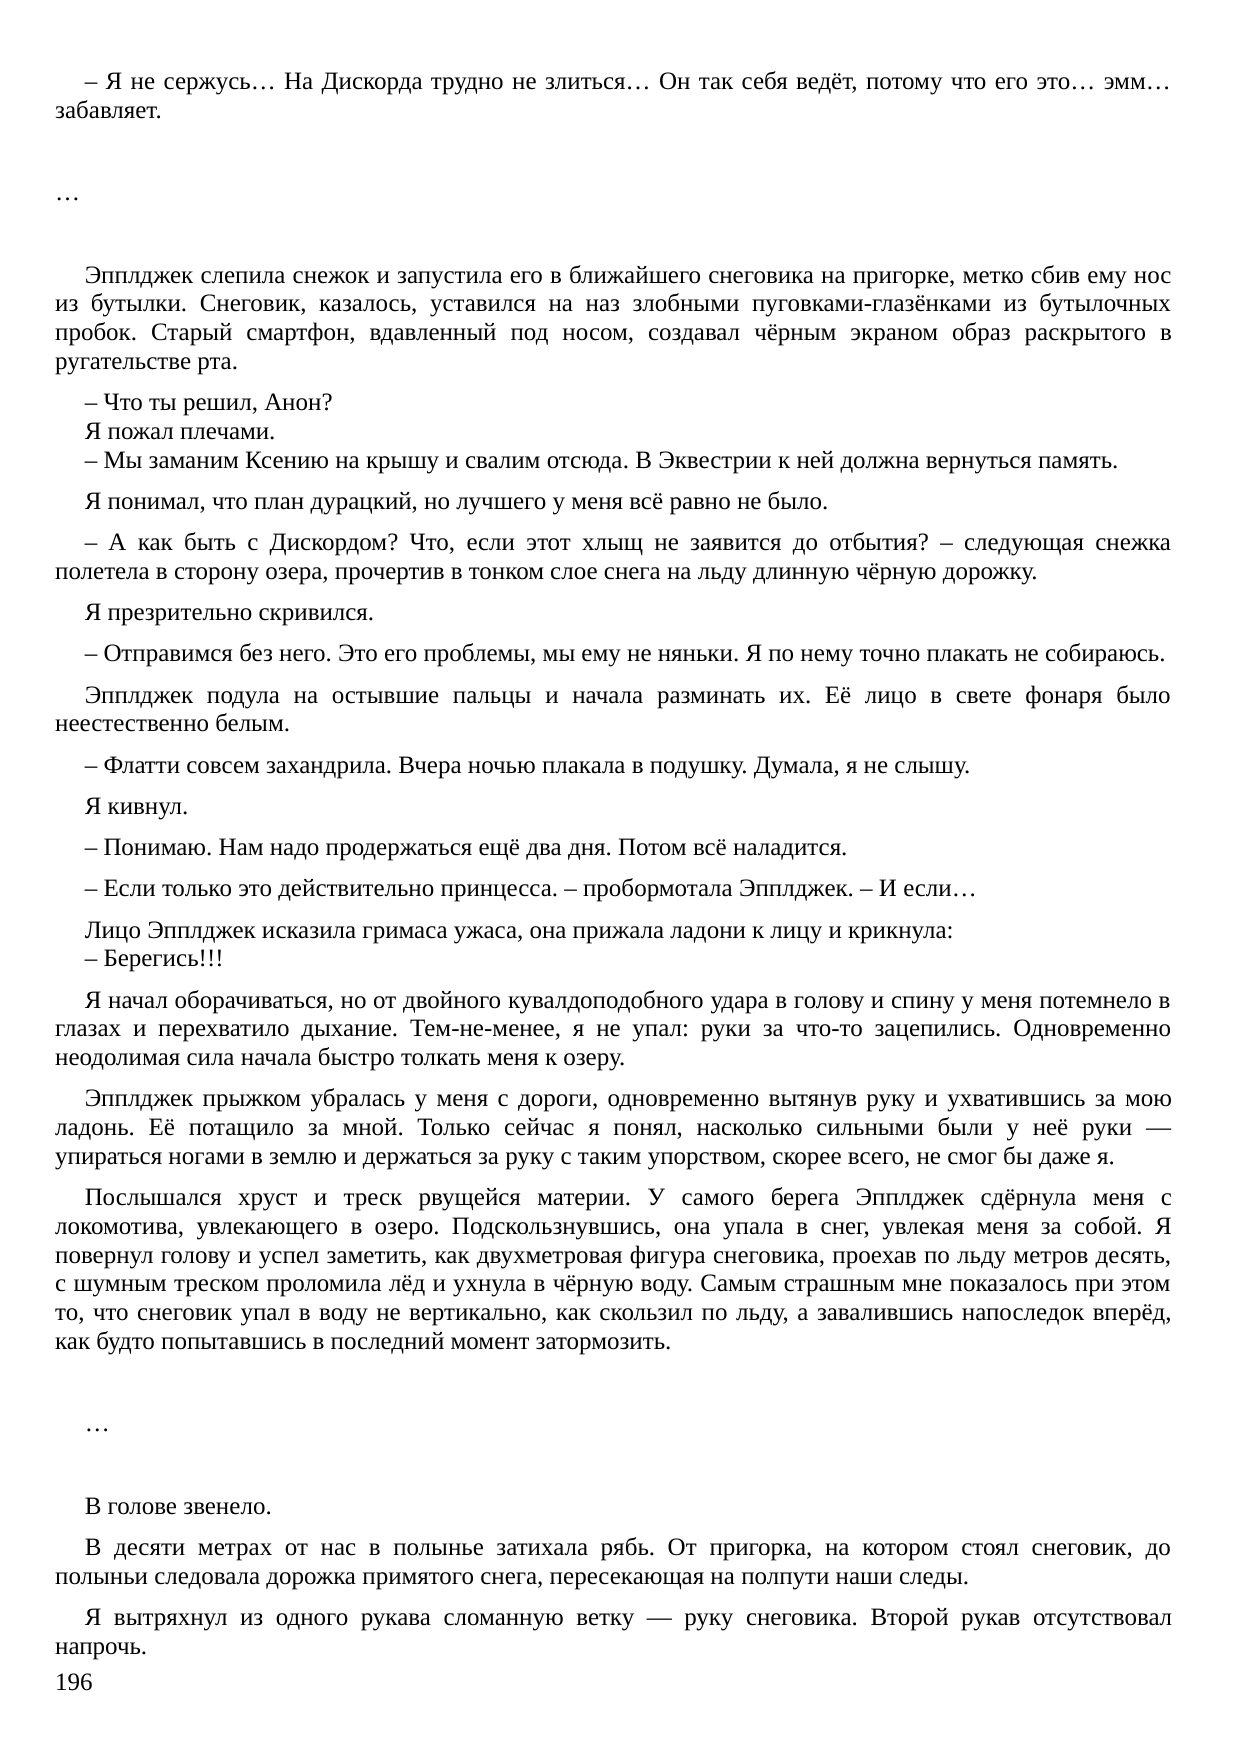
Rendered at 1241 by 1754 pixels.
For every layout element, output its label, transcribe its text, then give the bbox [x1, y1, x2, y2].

text Послышался хруст и треск рвущейся материи. У самого берега Эпплджек сдёрнула меня с локомотива, увлекающего в озеро. Подскользнувшись, она упала в снег, увлекая меня за собой. Я повернул голову и успел заметить, как двухметровая фигура снеговика, проехав по льду метров десять, с шумным треском проломила лёд и ухнула в чёрную воду. Самым страшным мне показалось при этом то, что снеговик упал в воду не вертикально, как скользил по льду, а завалившись напоследок вперёд, как будто попытавшись в последний момент затормозить. [55, 1182, 1173, 1355]
text … [55, 177, 1173, 206]
text Я вытряхнул из одного рукава сломанную ветку — руку снеговика. Второй рукав отсутствовал напрочь. [55, 1602, 1173, 1660]
text – Я не сержусь… На Дискорда трудно не злиться… Он так себя ведёт, потому что его это… эмм… забавляет. [55, 66, 1173, 123]
text Эпплджек прыжком убралась у меня с дороги, одновременно вытянув руку и ухватившись за мою ладонь. Её потащило за мной. Только сейчас я понял, насколько сильными были у неё руки — упираться ногами в землю и держаться за руку с таким упорством, скорее всего, не смог бы даже я. [55, 1083, 1173, 1170]
text Я кивнул. [55, 791, 1173, 820]
text Я понимал, что план дурацкий, но лучшего у меня всё равно не было. [55, 486, 1173, 515]
text Я презрительно скривился. [55, 597, 1173, 626]
text Лицо Эпплджек исказила гримаса ужаса, она прижала ладони к лицу и крикнула: [55, 915, 1173, 943]
text Я пожал плечами. [55, 416, 1173, 445]
text Эпплджек подула на остывшие пальцы и начала разминать их. Её лицо в свете фонаря было неестественно белым. [55, 680, 1173, 737]
text – А как быть с Дискордом? Что, если этот хлыщ не заявится до отбытия? – следующая снежка полетела в сторону озера, прочертив в тонком слое снега на льду длинную чёрную дорожку. [55, 527, 1173, 585]
text – Понимаю. Нам надо продержаться ещё два дня. Потом всё наладится. [55, 832, 1173, 861]
text … [55, 1408, 1173, 1437]
text – Берегись!!! [55, 943, 1173, 972]
text В голове звенело. [55, 1491, 1173, 1520]
text Эпплджек слепила снежок и запустила его в ближайшего снеговика на пригорке, метко сбив ему нос из бутылки. Снеговик, казалось, уставился на наз злобными пуговками-глазёнками из бутылочных пробок. Старый смартфон, вдавленный под носом, создавал чёрным экраном образ раскрытого в ругательстве рта. [55, 260, 1173, 375]
text – Отправимся без него. Это его проблемы, мы ему не няньки. Я по нему точно плакать не собираюсь. [55, 638, 1173, 667]
text Я начал оборачиваться, но от двойного кувалдоподобного удара в голову и спину у меня потемнело в глазах и перехватило дыхание. Тем-не-менее, я не упал: руки за что-то зацепились. Одновременно неодолимая сила начала быстро толкать меня к озеру. [55, 985, 1173, 1071]
text – Если только это действительно принцесса. – пробормотала Эпплджек. – И если… [55, 873, 1173, 902]
text – Что ты решил, Анон? [55, 387, 1173, 416]
text В десяти метрах от нас в полынье затихала рябь. От пригорка, на котором стоял снеговик, до полыньи следовала дорожка примятого снега, пересекающая на полпути наши следы. [55, 1532, 1173, 1590]
text – Мы заманим Ксению на крышу и свалим отсюда. В Эквестрии к ней должна вернуться память. [55, 445, 1173, 473]
text – Флатти совсем захандрила. Вчера ночью плакала в подушку. Думала, я не слышу. [55, 750, 1173, 778]
